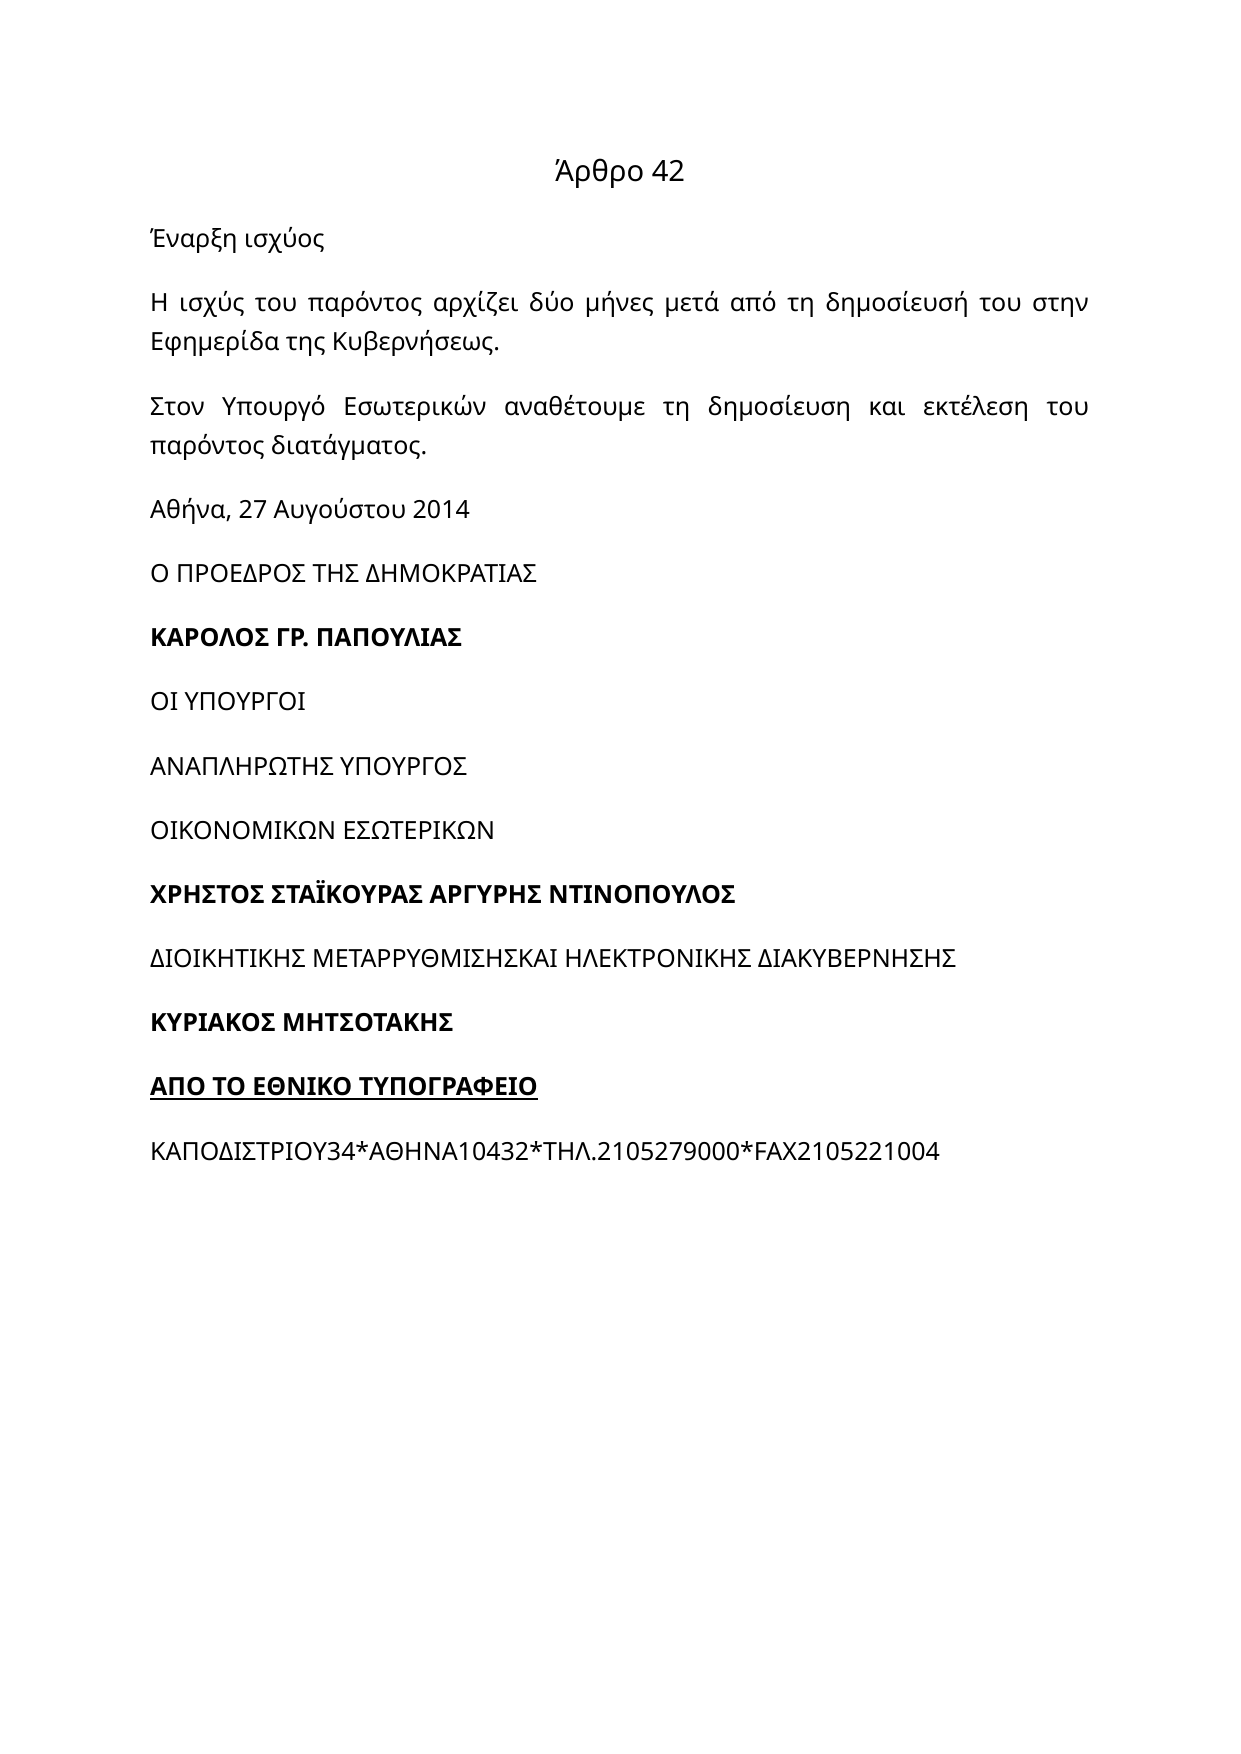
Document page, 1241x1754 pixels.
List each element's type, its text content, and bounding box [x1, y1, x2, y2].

text ΚΑΡΟΛΟΣ ΓΡ. ΠΑΠΟΥΛΙΑΣ [150, 620, 1090, 654]
text ΧΡΗΣΤΟΣ ΣΤΑΪΚΟΥΡΑΣ ΑΡΓΥΡΗΣ ΝΤΙΝΟΠΟΥΛΟΣ [150, 876, 1090, 911]
text Έναρξη ισχύος [150, 221, 1090, 255]
text Αθήνα, 27 Αυγούστου 2014 [150, 491, 1090, 526]
subtitle Άρθρο 42 [150, 150, 1090, 190]
text ΟΙ ΥΠΟΥΡΓΟΙ [150, 684, 1090, 718]
text ΔΙΟΙΚΗΤΙΚΗΣ ΜΕΤΑΡΡΥΘΜΙΣΗΣΚΑΙ ΗΛΕΚΤΡΟΝΙΚΗΣ ΔΙΑΚΥΒΕΡΝΗΣΗΣ [150, 941, 1090, 975]
text ΚΥΡΙΑΚΟΣ ΜΗΤΣΟΤΑΚΗΣ [150, 1005, 1090, 1039]
text ΟΙΚΟΝΟΜΙΚΩΝ ΕΣΩΤΕΡΙΚΩΝ [150, 812, 1090, 846]
text ΚΑΠΟΔΙΣΤΡΙΟΥ34*ΑΘΗΝΑ10432*ΤΗΛ.2105279000*FAX2105221004 [150, 1133, 1090, 1167]
text ΑΠΟ ΤΟ ΕΘΝΙΚΟ ΤΥΠΟΓΡΑΦΕΙΟ [150, 1069, 1090, 1103]
text Ο ΠΡΟΕΔΡΟΣ ΤΗΣ ΔΗΜΟΚΡΑΤΙΑΣ [150, 556, 1090, 590]
text ΑΝΑΠΛΗΡΩΤΗΣ ΥΠΟΥΡΓΟΣ [150, 748, 1090, 782]
text Στον Υπουργό Εσωτερικών αναθέτουμε τη δημοσίευση και εκτέλεση του παρόντος διατάγματος. [150, 388, 1090, 461]
text Η ισχύς του παρόντος αρχίζει δύο μήνες μετά από τη δημοσίευσή του στην Εφημερίδα της Κυβερνήσεως. [150, 285, 1090, 358]
